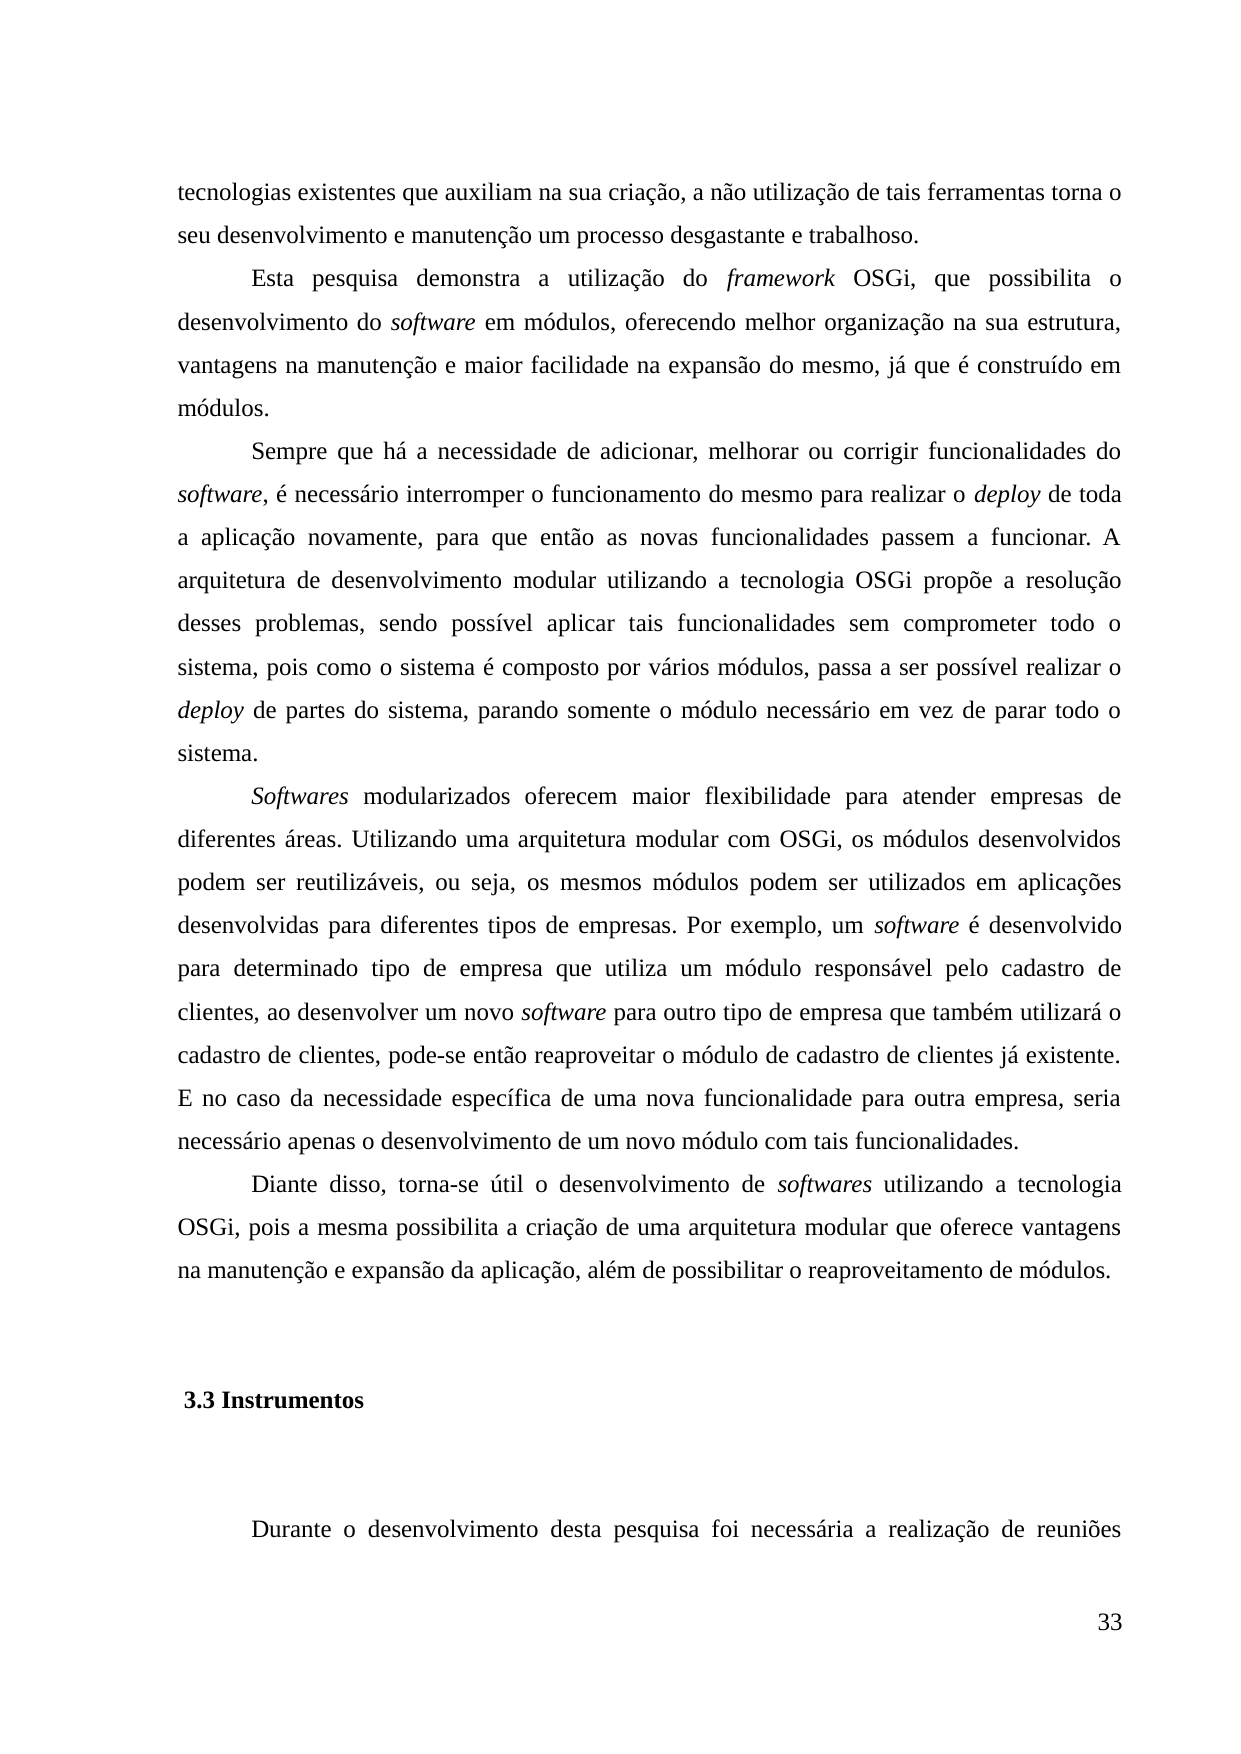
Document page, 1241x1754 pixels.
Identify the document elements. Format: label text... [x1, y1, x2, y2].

text tecnologias existentes que auxiliam na sua criação, a não utilização de tais ferramentas torna o seu desenvolvimento e manutenção um processo desgastante e trabalhoso. [177, 177, 1122, 249]
text Sempre que há a necessidade de adicionar, melhorar ou corrigir funcionalidades do software, é necessário interromper o funcionamento do mesmo para realizar o deploy de toda a aplicação novamente, para que então as novas funcionalidades passem a funcionar. A arquitetura de desenvolvimento modular utilizando a tecnologia OSGi propõe a resolução desses problemas, sendo possível aplicar tais funcionalidades sem comprometer todo o sistema, pois como o sistema é composto por vários módulos, passa a ser possível realizar o deploy de partes do sistema, parando somente o módulo necessário em vez de parar todo o sistema. [177, 436, 1122, 767]
text Softwares modularizados oferecem maior flexibilidade para atender empresas de diferentes áreas. Utilizando uma arquitetura modular com OSGi, os módulos desenvolvidos podem ser reutilizáveis, ou seja, os mesmos módulos podem ser utilizados em aplicações desenvolvidas para diferentes tipos de empresas. Por exemplo, um software é desenvolvido para determinado tipo de empresa que utiliza um módulo responsável pelo cadastro de clientes, ao desenvolver um novo software para outro tipo de empresa que também utilizará o cadastro de clientes, pode-se então reaproveitar o módulo de cadastro de clientes já existente. E no caso da necessidade específica de uma nova funcionalidade para outra empresa, seria necessário apenas o desenvolvimento de um novo módulo com tais funcionalidades. [177, 781, 1122, 1155]
text Esta pesquisa demonstra a utilização do framework OSGi, que possibilita o desenvolvimento do software em módulos, oferecendo melhor organização na sua estrutura, vantagens na manutenção e maior facilidade na expansão do mesmo, já que é construído em módulos. [177, 263, 1122, 422]
subtitle Instrumentos [177, 1385, 1122, 1413]
text Durante o desenvolvimento desta pesquisa foi necessária a realização de reuniões [177, 1514, 1122, 1543]
text Diante disso, torna-se útil o desenvolvimento de softwares utilizando a tecnologia OSGi, pois a mesma possibilita a criação de uma arquitetura modular que oferece vantagens na manutenção e expansão da aplicação, além de possibilitar o reaproveitamento de módulos. [177, 1169, 1122, 1284]
